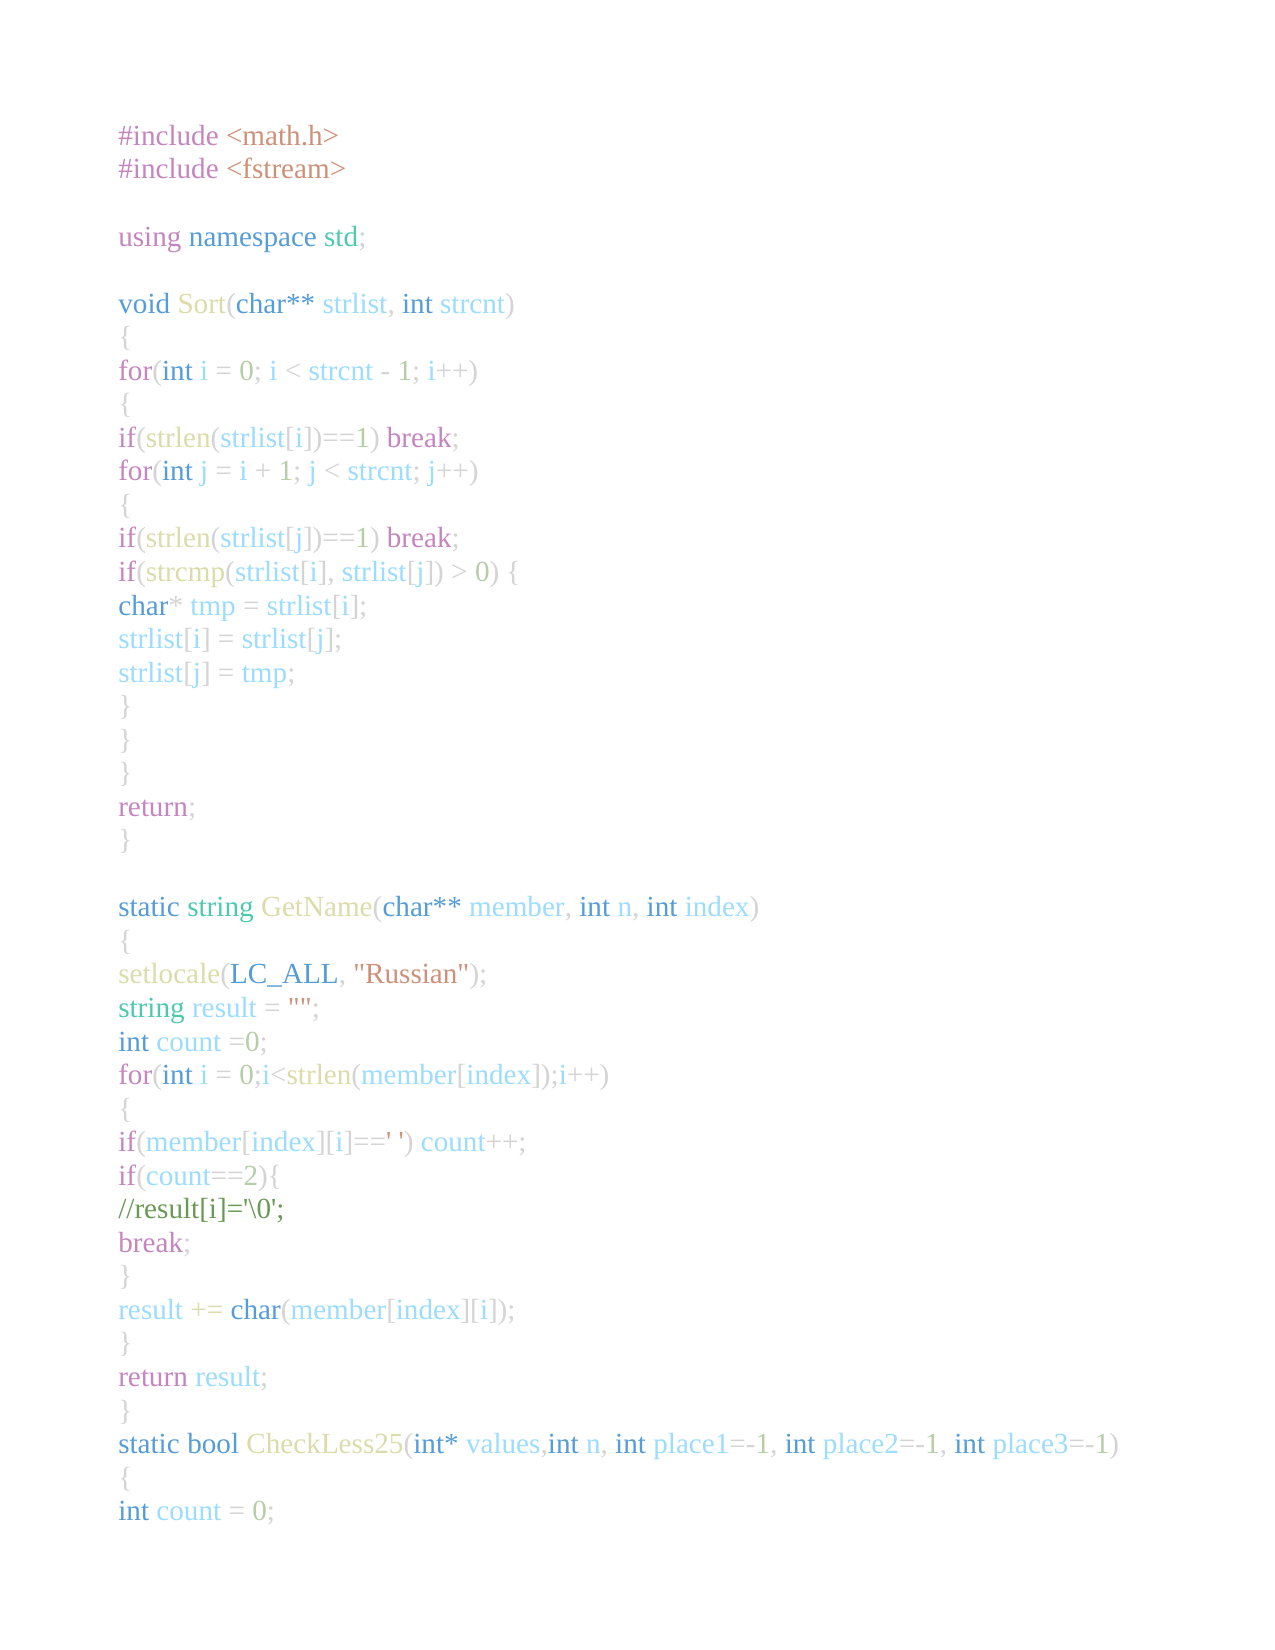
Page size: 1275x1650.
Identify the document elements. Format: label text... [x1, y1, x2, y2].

text } [118, 688, 1157, 722]
text result += char(member[index][i]); [118, 1292, 1157, 1326]
text return; [118, 789, 1157, 822]
text char* tmp = strlist[i]; [118, 588, 1157, 621]
text } [118, 722, 1157, 755]
text { [118, 487, 1157, 521]
text strlist[i] = strlist[j]; [118, 621, 1157, 655]
text string result = ""; [118, 990, 1157, 1024]
text int count = 0; [118, 1493, 1157, 1527]
text for(int i = 0;i<strlen(member[index]);i++) [118, 1057, 1157, 1091]
text if(member[index][i]==' ') count++; [118, 1124, 1157, 1158]
text int count =0; [118, 1024, 1157, 1057]
text { [118, 1091, 1157, 1124]
text for(int i = 0; i < strcnt - 1; i++) [118, 353, 1157, 386]
text #include <fstream> [118, 152, 1157, 185]
text if(strlen(strlist[j])==1) break; [118, 521, 1157, 554]
text void Sort(char** strlist, int strcnt) [118, 286, 1157, 319]
text if(strlen(strlist[i])==1) break; [118, 420, 1157, 453]
text } [118, 1326, 1157, 1359]
text return result; [118, 1359, 1157, 1393]
text strlist[j] = tmp; [118, 655, 1157, 688]
text //result[i]='\0'; [118, 1191, 1157, 1225]
text } [118, 755, 1157, 789]
text } [118, 1393, 1157, 1426]
text static bool CheckLess25(int* values,int n, int place1=-1, int place2=-1, int place3=-1) [118, 1426, 1157, 1460]
text } [118, 1258, 1157, 1292]
text static string GetName(char** member, int n, int index) [118, 889, 1157, 923]
text break; [118, 1225, 1157, 1258]
text { [118, 1460, 1157, 1493]
text } [118, 822, 1157, 856]
text if(count==2){ [118, 1158, 1157, 1191]
text { [118, 319, 1157, 353]
text #include <math.h> [118, 118, 1157, 152]
text { [118, 923, 1157, 957]
text if(strcmp(strlist[i], strlist[j]) > 0) { [118, 554, 1157, 588]
text setlocale(LC_ALL, "Russian"); [118, 957, 1157, 990]
text using namespace std; [118, 219, 1157, 252]
text { [118, 386, 1157, 420]
text for(int j = i + 1; j < strcnt; j++) [118, 453, 1157, 487]
